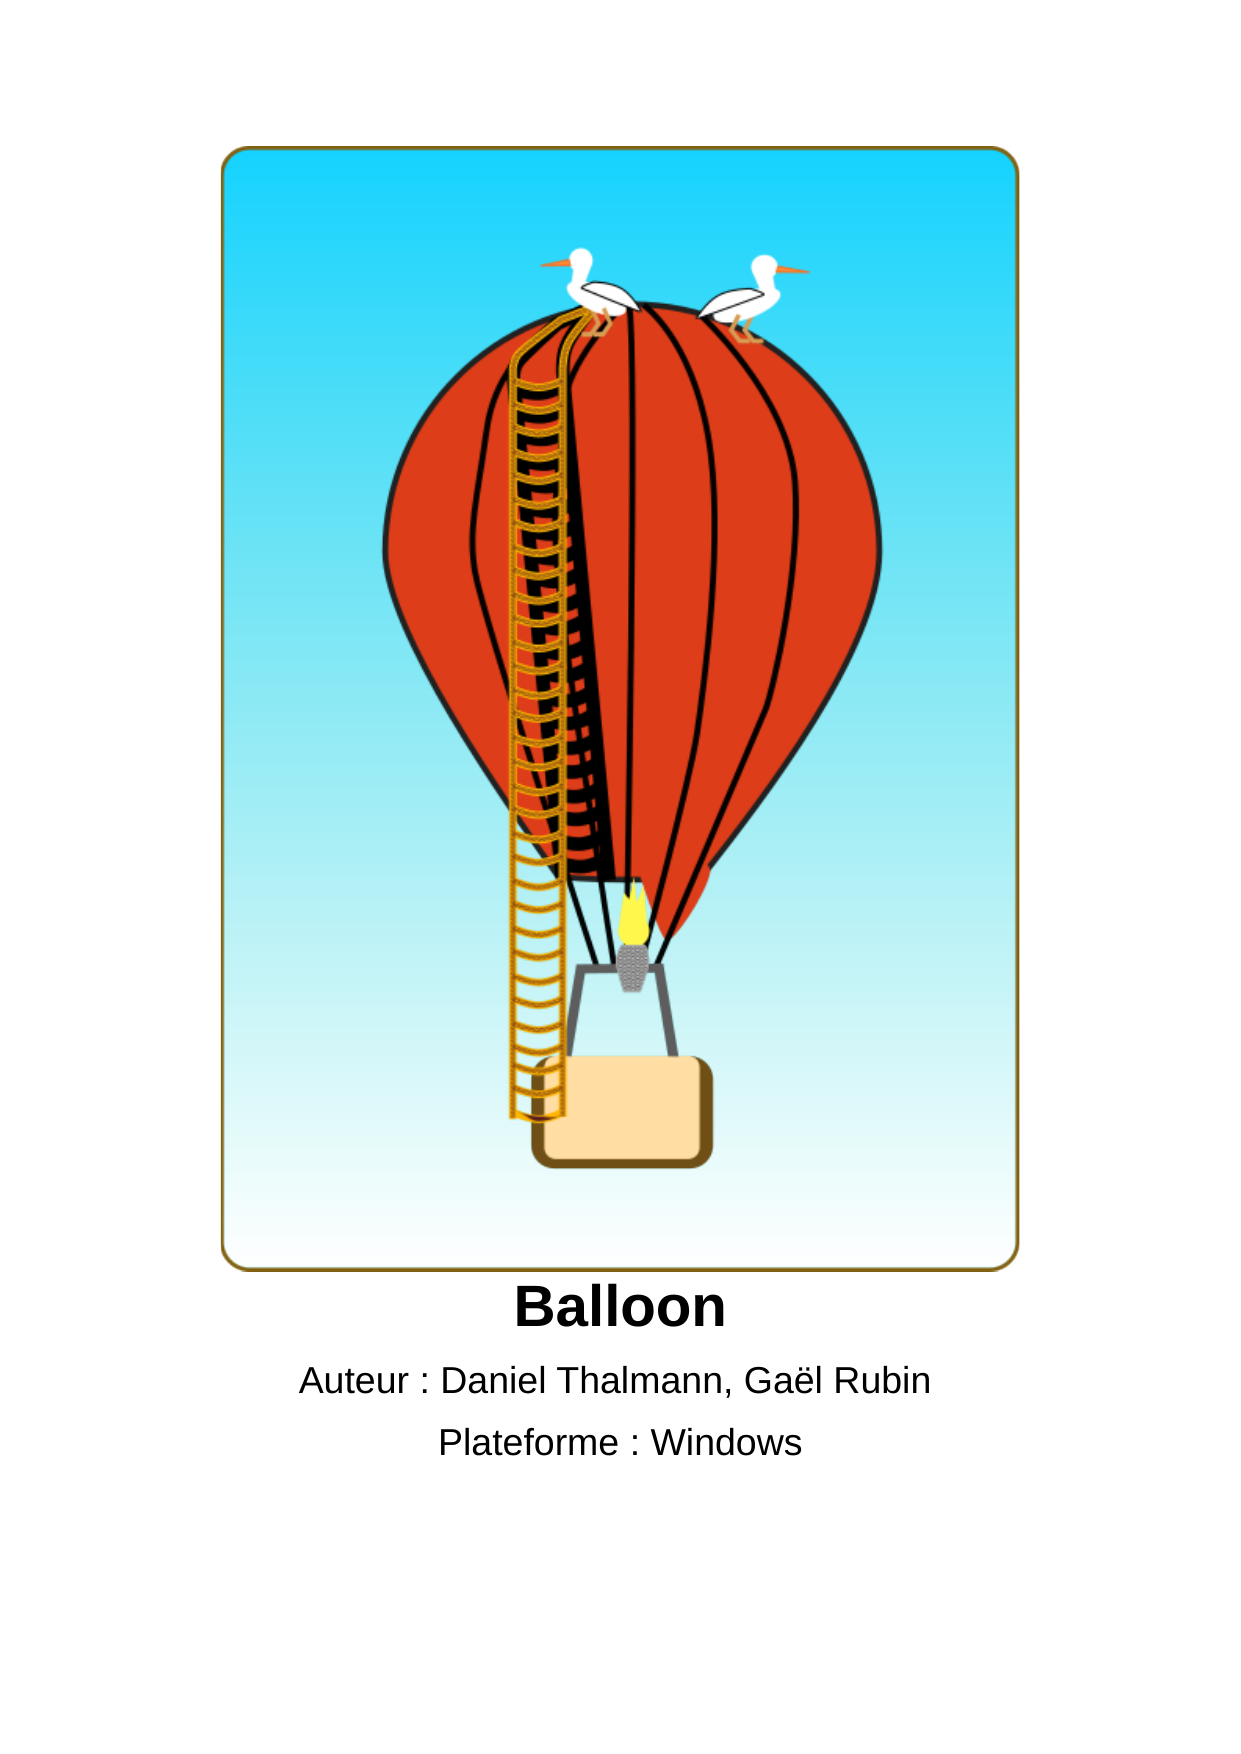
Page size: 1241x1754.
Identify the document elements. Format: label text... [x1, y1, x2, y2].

subtitle Plateforme : Windows [118, 1420, 1122, 1463]
subtitle Auteur : Daniel Thalmann, Gaël Rubin [118, 1358, 1122, 1401]
picture [220, 146, 1020, 1272]
title Balloon [118, 1272, 1122, 1339]
